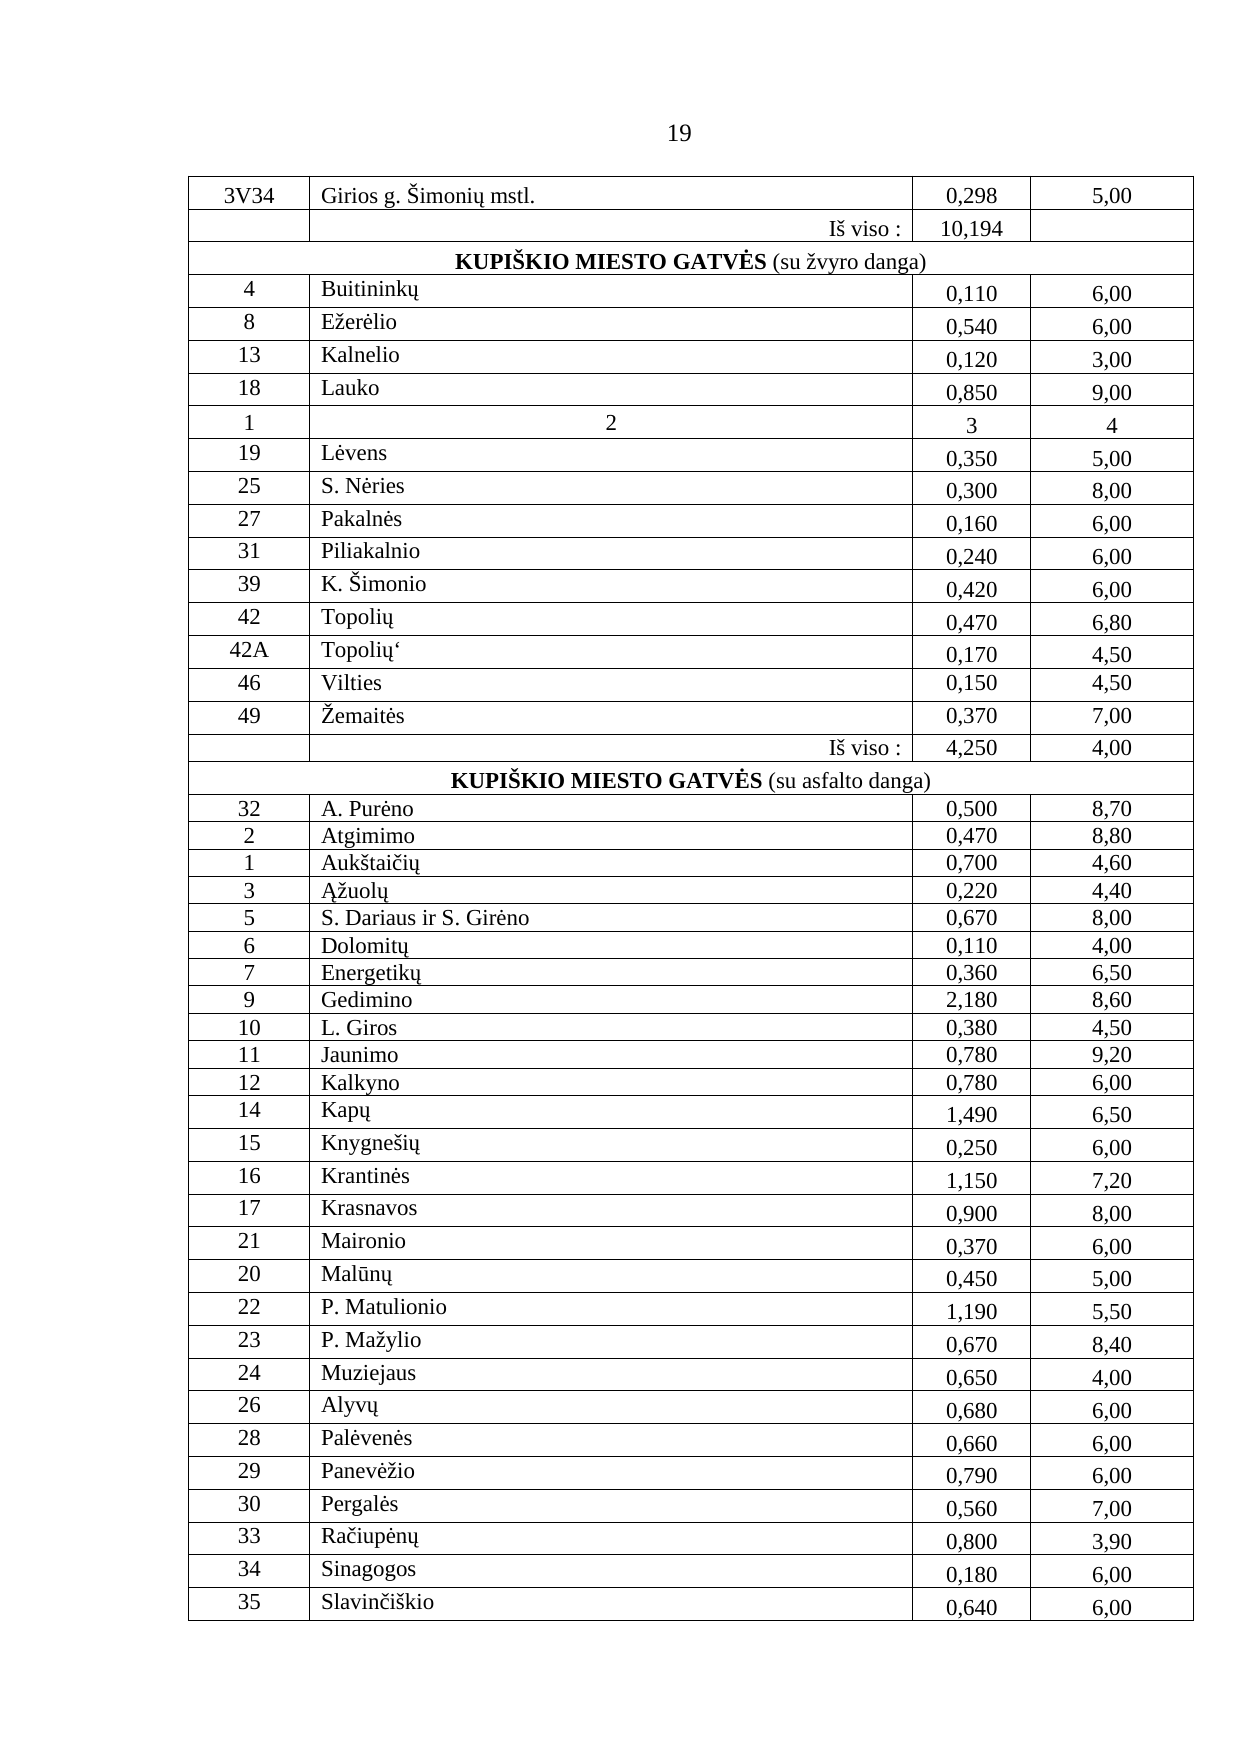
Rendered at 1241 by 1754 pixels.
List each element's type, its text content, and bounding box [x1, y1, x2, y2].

table_cell 5,00 [1031, 439, 1193, 471]
table_cell 8,00 [1031, 1195, 1193, 1226]
table_cell 0,470 [913, 822, 1030, 848]
table_cell 3 [913, 406, 1030, 438]
table_cell 2 [310, 406, 912, 438]
table_cell 4,60 [1031, 850, 1193, 876]
table_cell [1031, 210, 1193, 241]
table_cell K. Šimonio [310, 570, 912, 602]
table_cell 0,298 [913, 177, 1030, 208]
table_cell 6,00 [1031, 308, 1193, 340]
table_cell 6,00 [1031, 1424, 1193, 1456]
table_cell Lėvens [310, 439, 912, 471]
table_cell Iš viso : [310, 735, 912, 761]
table_cell 6,00 [1031, 1391, 1193, 1423]
table_cell 4 [1031, 406, 1193, 438]
table_cell 0,790 [913, 1457, 1030, 1489]
table_cell 4,40 [1031, 877, 1193, 903]
table_cell Kalkyno [310, 1069, 912, 1095]
table_cell 12 [189, 1069, 309, 1095]
table_cell 6,00 [1031, 1129, 1193, 1161]
table_cell 33 [189, 1523, 309, 1554]
table_cell 1,150 [913, 1162, 1030, 1193]
table_cell 14 [189, 1096, 309, 1128]
table_cell 0,780 [913, 1069, 1030, 1095]
table_cell 0,170 [913, 636, 1030, 668]
table_cell 0,150 [913, 669, 1030, 701]
table_cell 0,800 [913, 1523, 1030, 1554]
table_cell 30 [189, 1490, 309, 1522]
table_cell Kalnelio [310, 341, 912, 372]
table_cell Vilties [310, 669, 912, 701]
table_cell 0,670 [913, 904, 1030, 931]
table_cell 7,00 [1031, 1490, 1193, 1522]
table_cell Pergalės [310, 1490, 912, 1522]
table_cell Jaunimo [310, 1041, 912, 1068]
table_cell 0,700 [913, 850, 1030, 876]
table_cell 0,540 [913, 308, 1030, 340]
table_cell 0,110 [913, 932, 1030, 958]
table_cell Krasnavos [310, 1195, 912, 1226]
table_cell 8 [189, 308, 309, 340]
table_cell 5,00 [1031, 177, 1193, 208]
table_cell 21 [189, 1227, 309, 1259]
table_cell 13 [189, 341, 309, 372]
table_cell 0,780 [913, 1041, 1030, 1068]
table_cell 8,00 [1031, 472, 1193, 504]
table_cell 0,670 [913, 1326, 1030, 1357]
table_cell 8,80 [1031, 822, 1193, 848]
table_cell 0,850 [913, 374, 1030, 405]
table_cell 6,00 [1031, 570, 1193, 602]
table_cell 7,00 [1031, 702, 1193, 733]
table_cell 1,490 [913, 1096, 1030, 1128]
table_cell KUPIŠKIO MIESTO GATVĖS (su asfalto danga) [189, 762, 1193, 794]
table_cell 0,450 [913, 1260, 1030, 1292]
table_cell 0,250 [913, 1129, 1030, 1161]
table_cell 35 [189, 1588, 309, 1620]
table_cell 26 [189, 1391, 309, 1423]
table_cell S. Dariaus ir S. Girėno [310, 904, 912, 931]
table_cell 7 [189, 959, 309, 985]
table_cell 42 [189, 603, 309, 635]
table_cell Knygnešių [310, 1129, 912, 1161]
table_cell 42A [189, 636, 309, 668]
table_cell 39 [189, 570, 309, 602]
table_cell A. Purėno [310, 795, 912, 821]
table_cell 5 [189, 904, 309, 931]
table_cell 0,300 [913, 472, 1030, 504]
table_cell 3,00 [1031, 341, 1193, 372]
table_cell Iš viso : [310, 210, 912, 241]
table_cell Žemaitės [310, 702, 912, 733]
table_cell Muziejaus [310, 1359, 912, 1390]
table_cell 0,680 [913, 1391, 1030, 1423]
table_cell 0,560 [913, 1490, 1030, 1522]
table_cell Topolių‘ [310, 636, 912, 668]
table_cell 28 [189, 1424, 309, 1456]
table_cell Girios g. Šimonių mstl. [310, 177, 912, 208]
table_cell 5,50 [1031, 1293, 1193, 1325]
table_cell 6,00 [1031, 505, 1193, 537]
table_cell 46 [189, 669, 309, 701]
table_cell 49 [189, 702, 309, 733]
table_cell 1 [189, 850, 309, 876]
table_cell Sinagogos [310, 1555, 912, 1587]
table_cell Buitininkų [310, 275, 912, 307]
table_cell 15 [189, 1129, 309, 1161]
table_cell Ąžuolų [310, 877, 912, 903]
table_cell 0,380 [913, 1014, 1030, 1040]
table_cell 31 [189, 538, 309, 569]
table_cell 0,900 [913, 1195, 1030, 1226]
table_cell 6,50 [1031, 1096, 1193, 1128]
table_cell 0,640 [913, 1588, 1030, 1620]
table_cell 0,160 [913, 505, 1030, 537]
table_cell 10,194 [913, 210, 1030, 241]
table_cell 9,00 [1031, 374, 1193, 405]
table_cell 4,50 [1031, 1014, 1193, 1040]
table_cell Alyvų [310, 1391, 912, 1423]
table_cell 0,240 [913, 538, 1030, 569]
table_cell 9 [189, 986, 309, 1013]
table_cell Gedimino [310, 986, 912, 1013]
table_cell 1,190 [913, 1293, 1030, 1325]
table_cell P. Mažylio [310, 1326, 912, 1357]
table_cell 0,370 [913, 702, 1030, 733]
table_cell 6,00 [1031, 1227, 1193, 1259]
table_cell 24 [189, 1359, 309, 1390]
table_cell 17 [189, 1195, 309, 1226]
table_cell 0,370 [913, 1227, 1030, 1259]
table_cell 16 [189, 1162, 309, 1193]
table_cell 2,180 [913, 986, 1030, 1013]
table_cell 0,420 [913, 570, 1030, 602]
table_cell [189, 210, 309, 241]
table_cell Ežerėlio [310, 308, 912, 340]
table_cell 8,40 [1031, 1326, 1193, 1357]
table_cell Kapų [310, 1096, 912, 1128]
table_cell 4,50 [1031, 636, 1193, 668]
table_cell 6 [189, 932, 309, 958]
table_cell 6,80 [1031, 603, 1193, 635]
table_cell Pakalnės [310, 505, 912, 537]
table_cell 6,00 [1031, 1555, 1193, 1587]
table_cell 4,50 [1031, 669, 1193, 701]
table_cell 6,00 [1031, 275, 1193, 307]
table_cell Panevėžio [310, 1457, 912, 1489]
table_cell 6,00 [1031, 1588, 1193, 1620]
table_cell Račiupėnų [310, 1523, 912, 1554]
table_cell 4,250 [913, 735, 1030, 761]
table_cell 6,00 [1031, 1069, 1193, 1095]
table_cell 29 [189, 1457, 309, 1489]
table_cell 0,350 [913, 439, 1030, 471]
table_cell 3 [189, 877, 309, 903]
table_cell 20 [189, 1260, 309, 1292]
table_cell Lauko [310, 374, 912, 405]
table_cell 0,180 [913, 1555, 1030, 1587]
table_cell 5,00 [1031, 1260, 1193, 1292]
table_cell Energetikų [310, 959, 912, 985]
table_cell 23 [189, 1326, 309, 1357]
table_cell 9,20 [1031, 1041, 1193, 1068]
table_cell 34 [189, 1555, 309, 1587]
table_cell 3V34 [189, 177, 309, 208]
table_cell 0,650 [913, 1359, 1030, 1390]
table_cell 4 [189, 275, 309, 307]
table_cell 32 [189, 795, 309, 821]
table_cell 18 [189, 374, 309, 405]
table_cell Aukštaičių [310, 850, 912, 876]
table_cell Maironio [310, 1227, 912, 1259]
table_cell 4,00 [1031, 735, 1193, 761]
table_cell P. Matulionio [310, 1293, 912, 1325]
table_cell 4,00 [1031, 1359, 1193, 1390]
table_cell 0,360 [913, 959, 1030, 985]
table_cell 2 [189, 822, 309, 848]
table_cell 8,70 [1031, 795, 1193, 821]
table_cell L. Giros [310, 1014, 912, 1040]
table_cell 22 [189, 1293, 309, 1325]
table_cell 0,660 [913, 1424, 1030, 1456]
table_cell 7,20 [1031, 1162, 1193, 1193]
table_cell 6,00 [1031, 538, 1193, 569]
table_cell [189, 735, 309, 761]
table_cell 1 [189, 406, 309, 438]
table_cell 19 [189, 439, 309, 471]
table_cell 0,470 [913, 603, 1030, 635]
table_cell 27 [189, 505, 309, 537]
table_cell KUPIŠKIO MIESTO GATVĖS (su žvyro danga) [189, 242, 1193, 274]
table_cell Slavinčiškio [310, 1588, 912, 1620]
table_cell 0,500 [913, 795, 1030, 821]
table_cell Malūnų [310, 1260, 912, 1292]
table_cell 10 [189, 1014, 309, 1040]
table_cell 11 [189, 1041, 309, 1068]
table_cell 3,90 [1031, 1523, 1193, 1554]
table_cell 4,00 [1031, 932, 1193, 958]
table_cell 8,60 [1031, 986, 1193, 1013]
table_cell Atgimimo [310, 822, 912, 848]
table_cell 8,00 [1031, 904, 1193, 931]
table_cell Dolomitų [310, 932, 912, 958]
table_cell S. Nėries [310, 472, 912, 504]
table_cell 6,00 [1031, 1457, 1193, 1489]
table_cell 0,120 [913, 341, 1030, 372]
table_cell 0,110 [913, 275, 1030, 307]
table_cell Topolių [310, 603, 912, 635]
table_cell Palėvenės [310, 1424, 912, 1456]
table_cell 6,50 [1031, 959, 1193, 985]
table_cell 25 [189, 472, 309, 504]
table_cell Krantinės [310, 1162, 912, 1193]
table_cell 0,220 [913, 877, 1030, 903]
table_cell Piliakalnio [310, 538, 912, 569]
